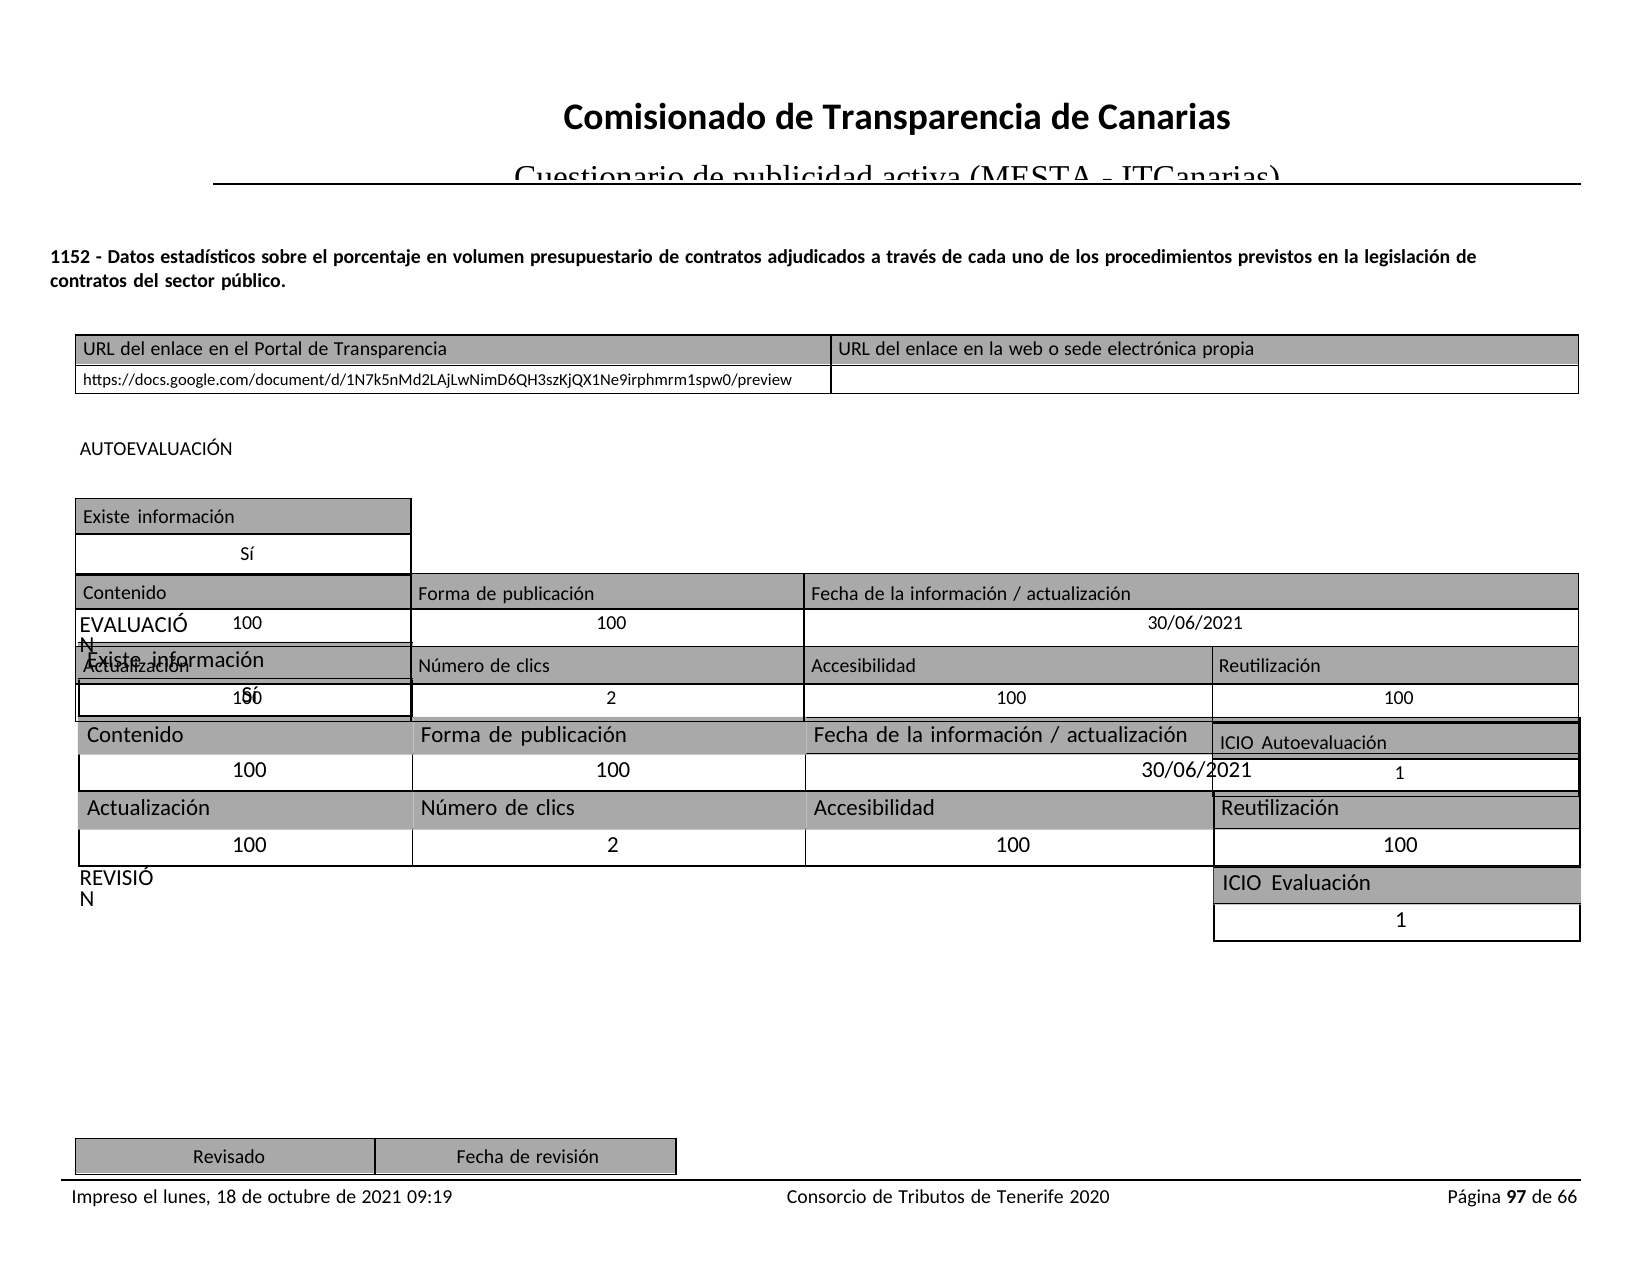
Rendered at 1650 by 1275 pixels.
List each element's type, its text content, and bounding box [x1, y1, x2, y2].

text AUTOEVALUACIÓN [79, 436, 1594, 460]
table_cell 100 [412, 610, 803, 646]
table_cell Fecha de la información / actualización [805, 574, 1578, 608]
table_header URL del enlace en la web o sede electrónica propia [832, 336, 1578, 364]
table_cell Reutilización [1213, 647, 1578, 683]
table_cell Sí [76, 535, 410, 572]
table_cell Contenido [76, 576, 410, 608]
table_cell 100 [76, 610, 410, 646]
table_cell 1 [1213, 760, 1578, 790]
table_cell [806, 755, 1212, 790]
table_header URL del enlace en el Portal de Transparencia [76, 336, 830, 364]
table_cell 100 [80, 685, 410, 715]
table_cell https://docs.google.com/document/d/1N7k5nMd2LAjLwNimD6QH3szKjQX1Ne9irphmrm1spw0/preview [76, 366, 830, 393]
table_header Existe información [76, 499, 410, 533]
table_cell Accesibilidad [805, 647, 1212, 683]
table_cell [832, 366, 1578, 393]
table_header [412, 498, 1578, 572]
table_header Fecha de revisión [376, 1139, 675, 1173]
table_cell 2 [413, 685, 803, 716]
table_cell Forma de publicación [412, 574, 803, 608]
text 1152 - Datos estadísticos sobre el porcentaje en volumen presupuestario de contratos adjudicados a través de cada uno de los procedimientos previstos en la legislación de contratos del sector público. [50, 244, 1561, 293]
table_cell 100 [1213, 685, 1578, 716]
table_cell Número de clics [413, 647, 803, 683]
table_cell 100 [805, 685, 1212, 716]
table_cell [413, 755, 805, 790]
table_cell [80, 755, 412, 790]
table_header Revisado [76, 1139, 374, 1173]
table_cell 30/06/2021 [805, 610, 1578, 646]
